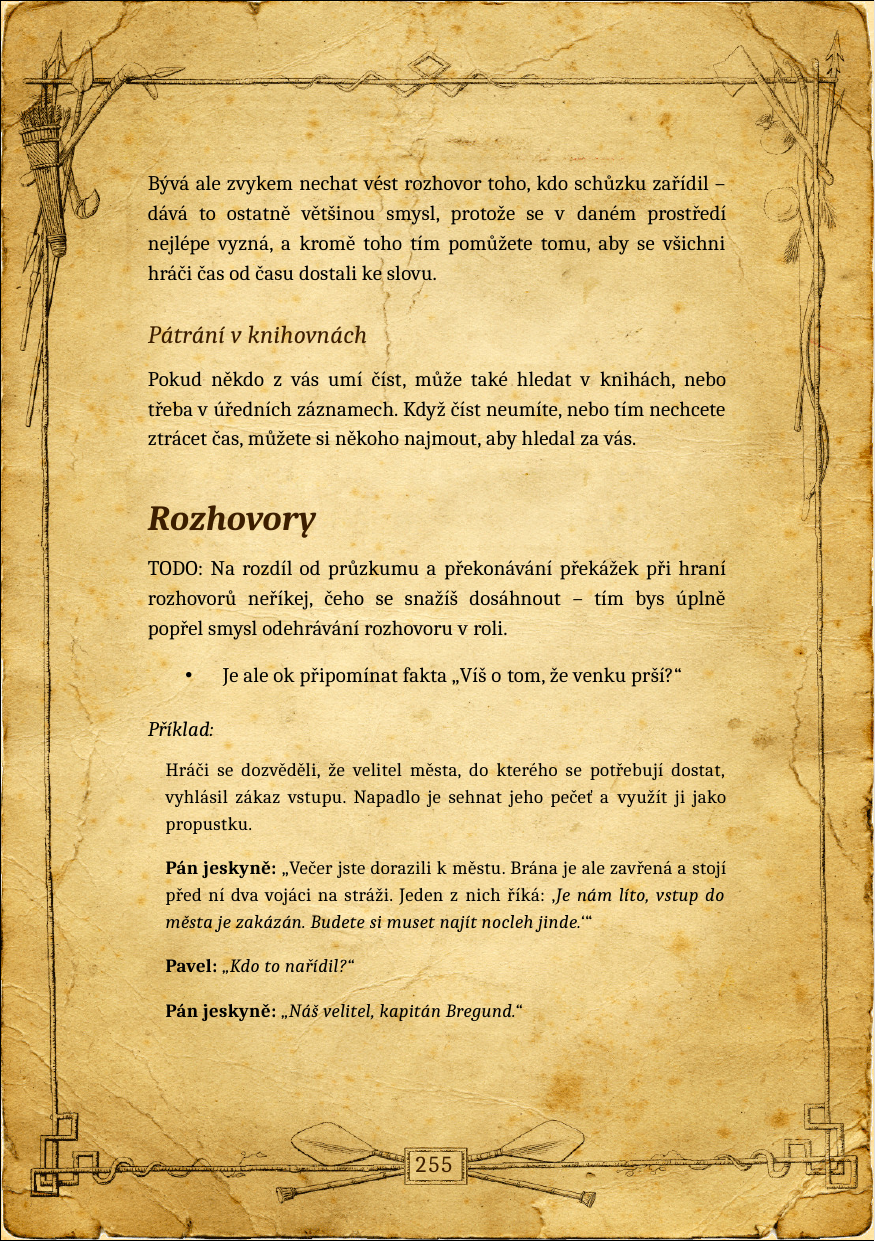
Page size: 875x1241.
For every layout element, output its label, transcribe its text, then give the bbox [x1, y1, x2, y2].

subtitle Rozhovory [148, 498, 726, 539]
text Pavel: „Kdo to nařídil?“ [165, 956, 726, 978]
list Je ale ok připomínat fakta „Víš o⁠ tom, že venku prší?“ [185, 664, 726, 688]
text TODO: Na rozdíl od průzkumu a⁠ překonávání překážek při hraní rozhovorů neříkej, čeho se snažíš dosáhnout – tím bys úplně popřel smysl odehrávání rozhovoru v⁠ roli. [148, 557, 726, 641]
text Pán jeskyně: „Náš velitel, kapitán Bregund.“ [165, 1001, 726, 1022]
text Pán jeskyně: „Večer jste dorazili k⁠ městu. Brána je ale zavřená a⁠ stojí před ní dva vojáci na stráži. Jeden z⁠ nich říká: ‚Je nám líto, vstup do města je zakázán. Budete si muset najít nocleh jinde.‘“ [165, 858, 726, 933]
text Příklad: [148, 718, 726, 742]
text Bývá ale zvykem nechat vést rozhovor toho, kdo schůzku zařídil – dává to ostatně většinou smysl, protože se v⁠ daném prostředí nejlépe vyzná, a⁠ kromě toho tím pomůžete tomu, aby se všichni hráči čas od času dostali ke slovu. [148, 172, 726, 285]
text Hráči se dozvěděli, že velitel města, do kterého se potřebují dostat, vyhlásil zákaz vstupu. Napadlo je sehnat jeho pečeť a⁠ využít ji jako propustku. [165, 759, 726, 835]
subtitle Pátrání v⁠ knihovnách [148, 321, 726, 349]
text Pokud někdo z⁠ vás umí číst, může také hledat v⁠ knihách, nebo třeba v⁠ úředních záznamech. Když číst neumíte, nebo tím nechcete ztrácet čas, můžete si někoho najmout, aby hledal za vás. [148, 367, 726, 451]
picture [1, 1, 874, 1240]
